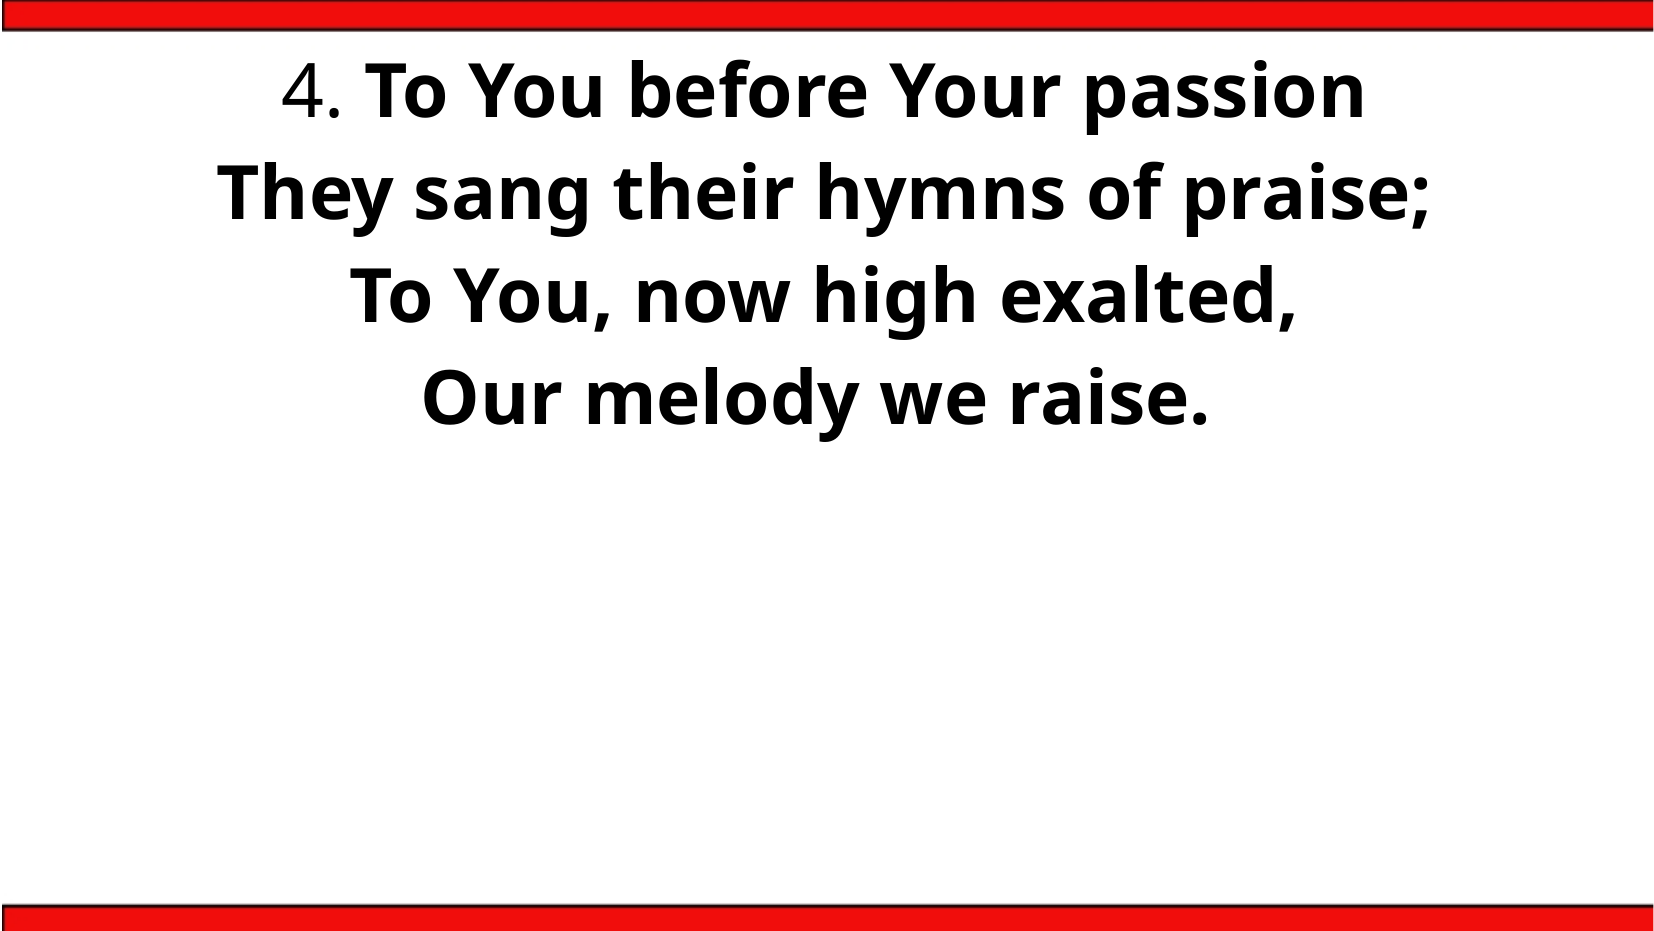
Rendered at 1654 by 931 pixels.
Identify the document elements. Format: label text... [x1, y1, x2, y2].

picture [2, 0, 1654, 931]
text_box 4. To You before Your passion They sang their hymns of praise; To You, now high exalted, Our melody we raise. [60, 30, 1591, 445]
